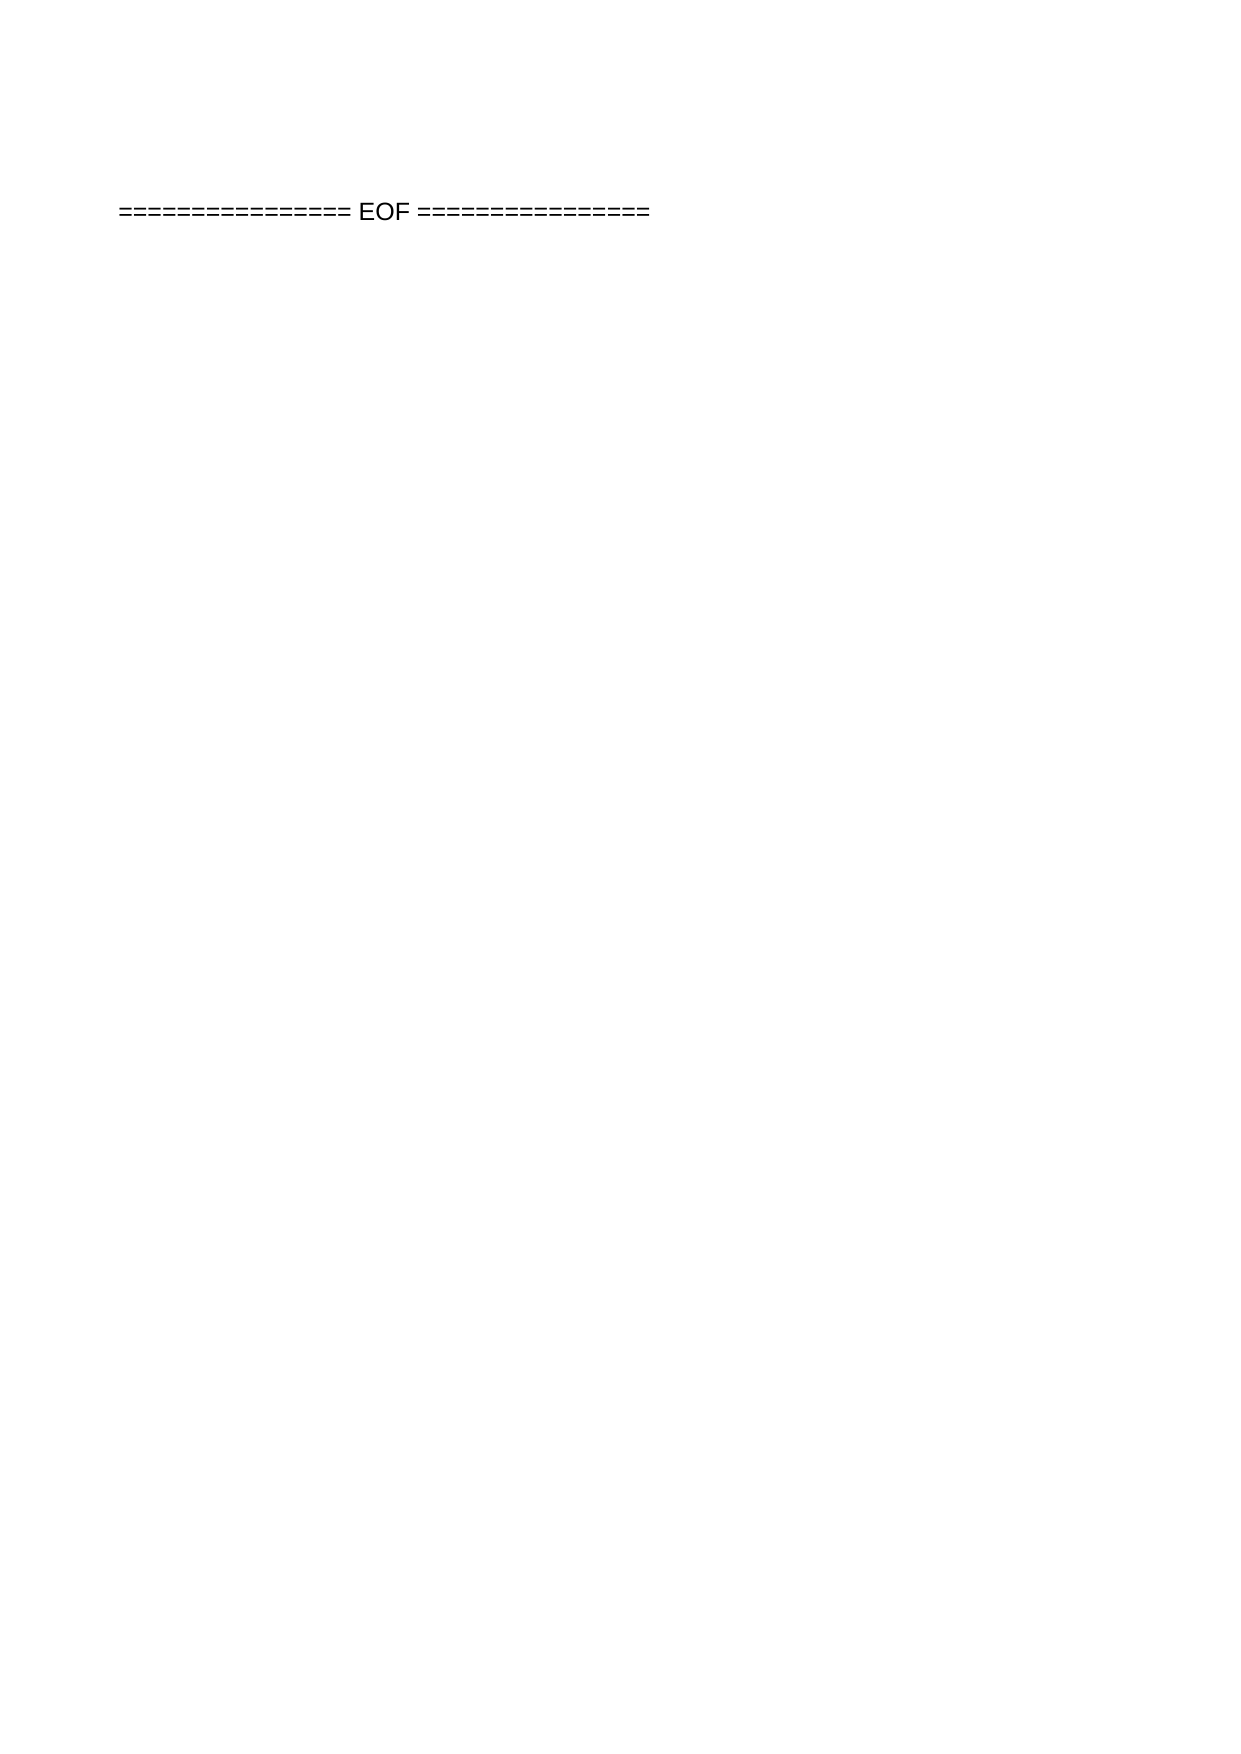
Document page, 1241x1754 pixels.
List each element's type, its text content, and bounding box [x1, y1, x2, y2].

text ================ EOF ================ [118, 197, 1122, 226]
